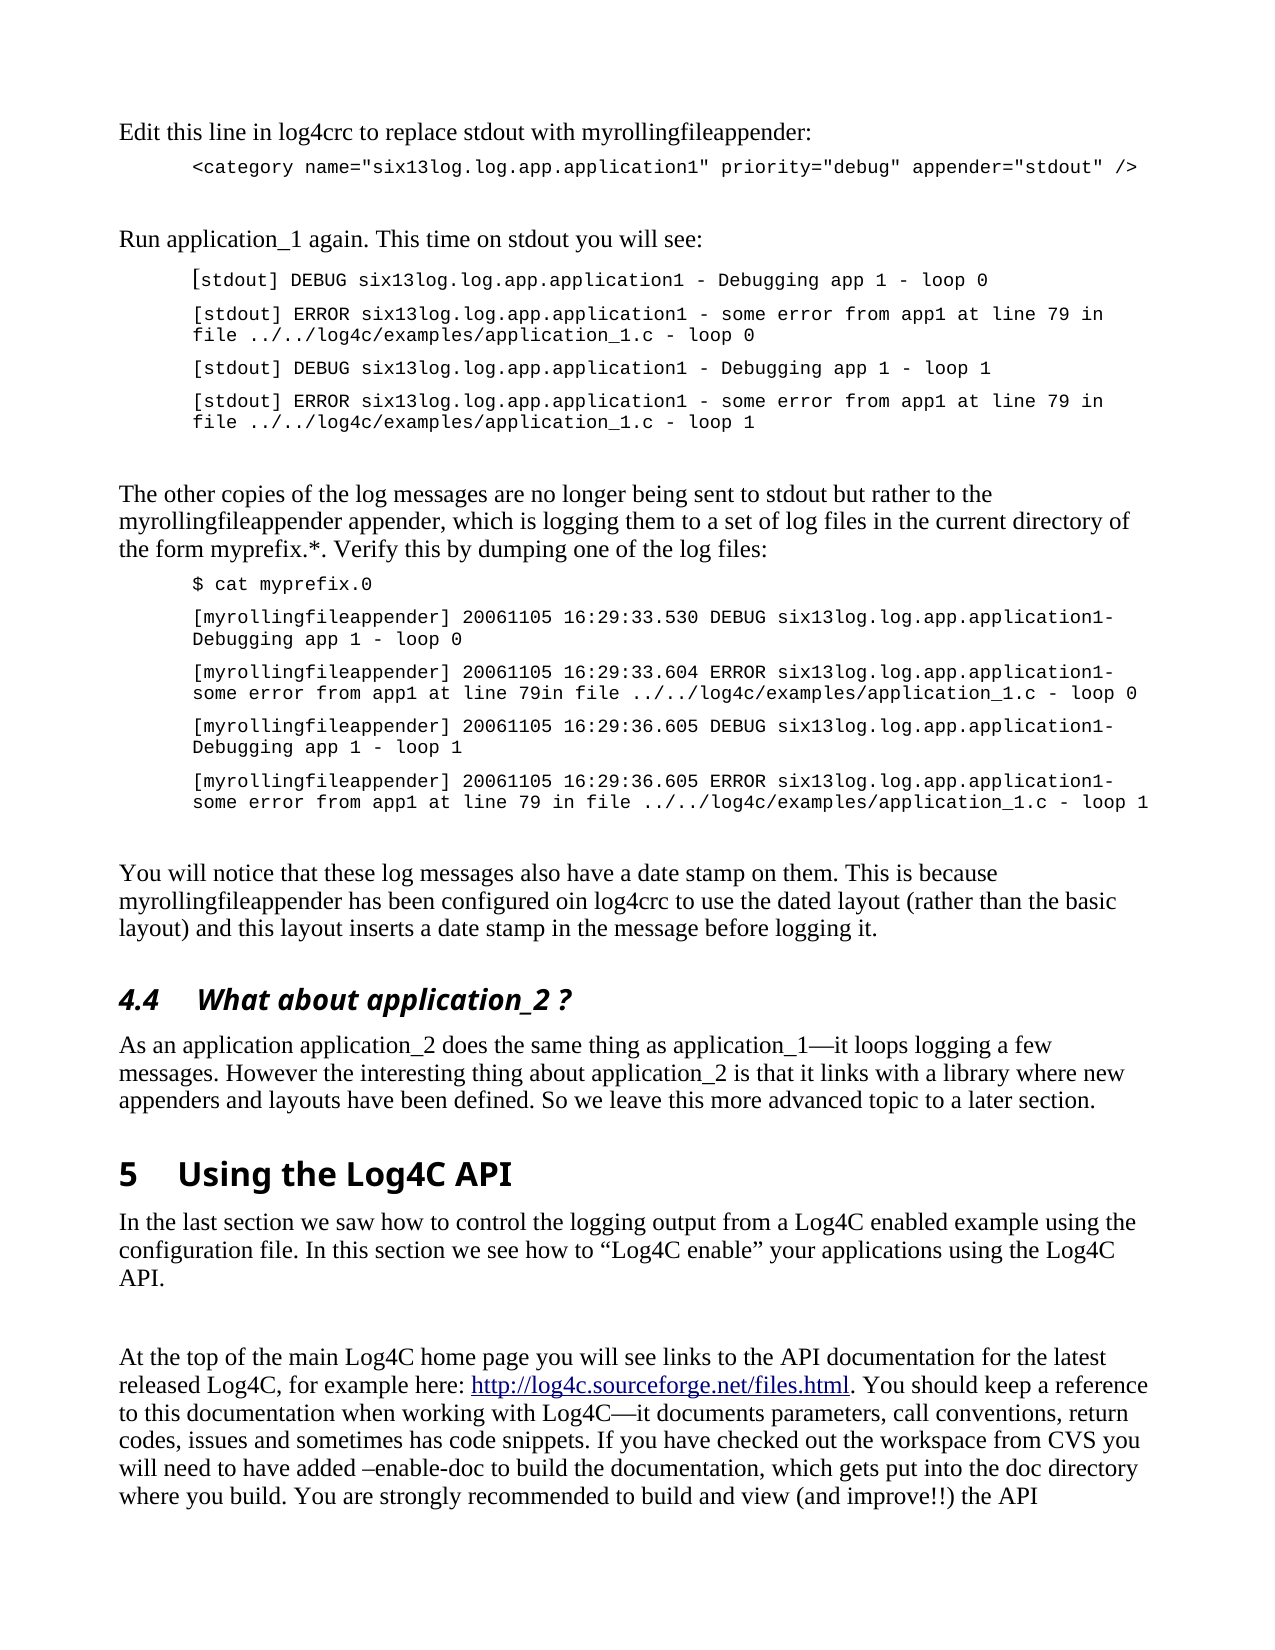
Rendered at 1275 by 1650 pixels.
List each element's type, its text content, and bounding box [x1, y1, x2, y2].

text As an application application_2 does the same thing as application_1—it loops logging a few messages. However the interesting thing about application_2 is that it links with a library where new appenders and layouts have been defined. So we leave this more advanced topic to a later section. [118, 1031, 1156, 1114]
text The other copies of the log messages are no longer being sent to stdout but rather to the myrollingfileappender appender, which is logging them to a set of log files in the current directory of the form myprefix.*. Verify this by dumping one of the log files: [118, 480, 1156, 563]
text [stdout] DEBUG six13log.log.app.application1 - Debugging app 1 - loop 0 [192, 264, 1156, 292]
text [stdout] DEBUG six13log.log.app.application1 - Debugging app 1 - loop 1 [192, 359, 1156, 380]
text Run application_1 again. This time on stdout you will see: [118, 225, 1156, 252]
text $ cat myprefix.0 [192, 575, 1156, 596]
text In the last section we saw how to control the logging output from a Log4C enabled example using the configuration file. In this section we see how to “Log4C enable” your applications using the Log4C API. [118, 1208, 1156, 1292]
text At the top of the main Log4C home page you will see links to the API documentation for the latest released Log4C, for example here: http://log4c.sourceforge.net/files.html. You should keep a reference to this documentation when working with Log4C—it documents parameters, call conventions, return codes, issues and sometimes has code snippets. If you have checked out the workspace from CVS you will need to have added –enable-doc to build the documentation, which gets put into the doc directory where you build. You are strongly recommended to build and view (and improve!!) the API [118, 1343, 1156, 1509]
text [stdout] ERROR six13log.log.app.application1 - some error from app1 at line 79 in file ../../log4c/examples/application_1.c - loop 0 [192, 304, 1156, 347]
text [myrollingfileappender] 20061105 16:29:36.605 DEBUG six13log.log.app.application1- Debugging app 1 - loop 1 [192, 717, 1156, 759]
text [stdout] ERROR six13log.log.app.application1 - some error from app1 at line 79 in file ../../log4c/examples/application_1.c - loop 1 [192, 392, 1156, 434]
text You will notice that these log messages also have a date stamp on them. This is because myrollingfileappender has been configured oin log4crc to use the dated layout (rather than the basic layout) and this layout inserts a date stamp in the message before logging it. [118, 859, 1156, 942]
text <category name="six13log.log.app.application1" priority="debug" appender="stdout" /> [192, 158, 1156, 179]
text [myrollingfileappender] 20061105 16:29:36.605 ERROR six13log.log.app.application1- some error from app1 at line 79 in file ../../log4c/examples/application_1.c - loop 1 [192, 771, 1156, 814]
subtitle Using the Log4C API [118, 1151, 1156, 1196]
text [myrollingfileappender] 20061105 16:29:33.530 DEBUG six13log.log.app.application1- Debugging app 1 - loop 0 [192, 608, 1156, 651]
subtitle What about application_2 ? [118, 979, 1156, 1019]
text [myrollingfileappender] 20061105 16:29:33.604 ERROR six13log.log.app.application1- some error from app1 at line 79in file ../../log4c/examples/application_1.c - loop 0 [192, 662, 1156, 705]
text Edit this line in log4crc to replace stdout with myrollingfileappender: [118, 118, 1156, 146]
